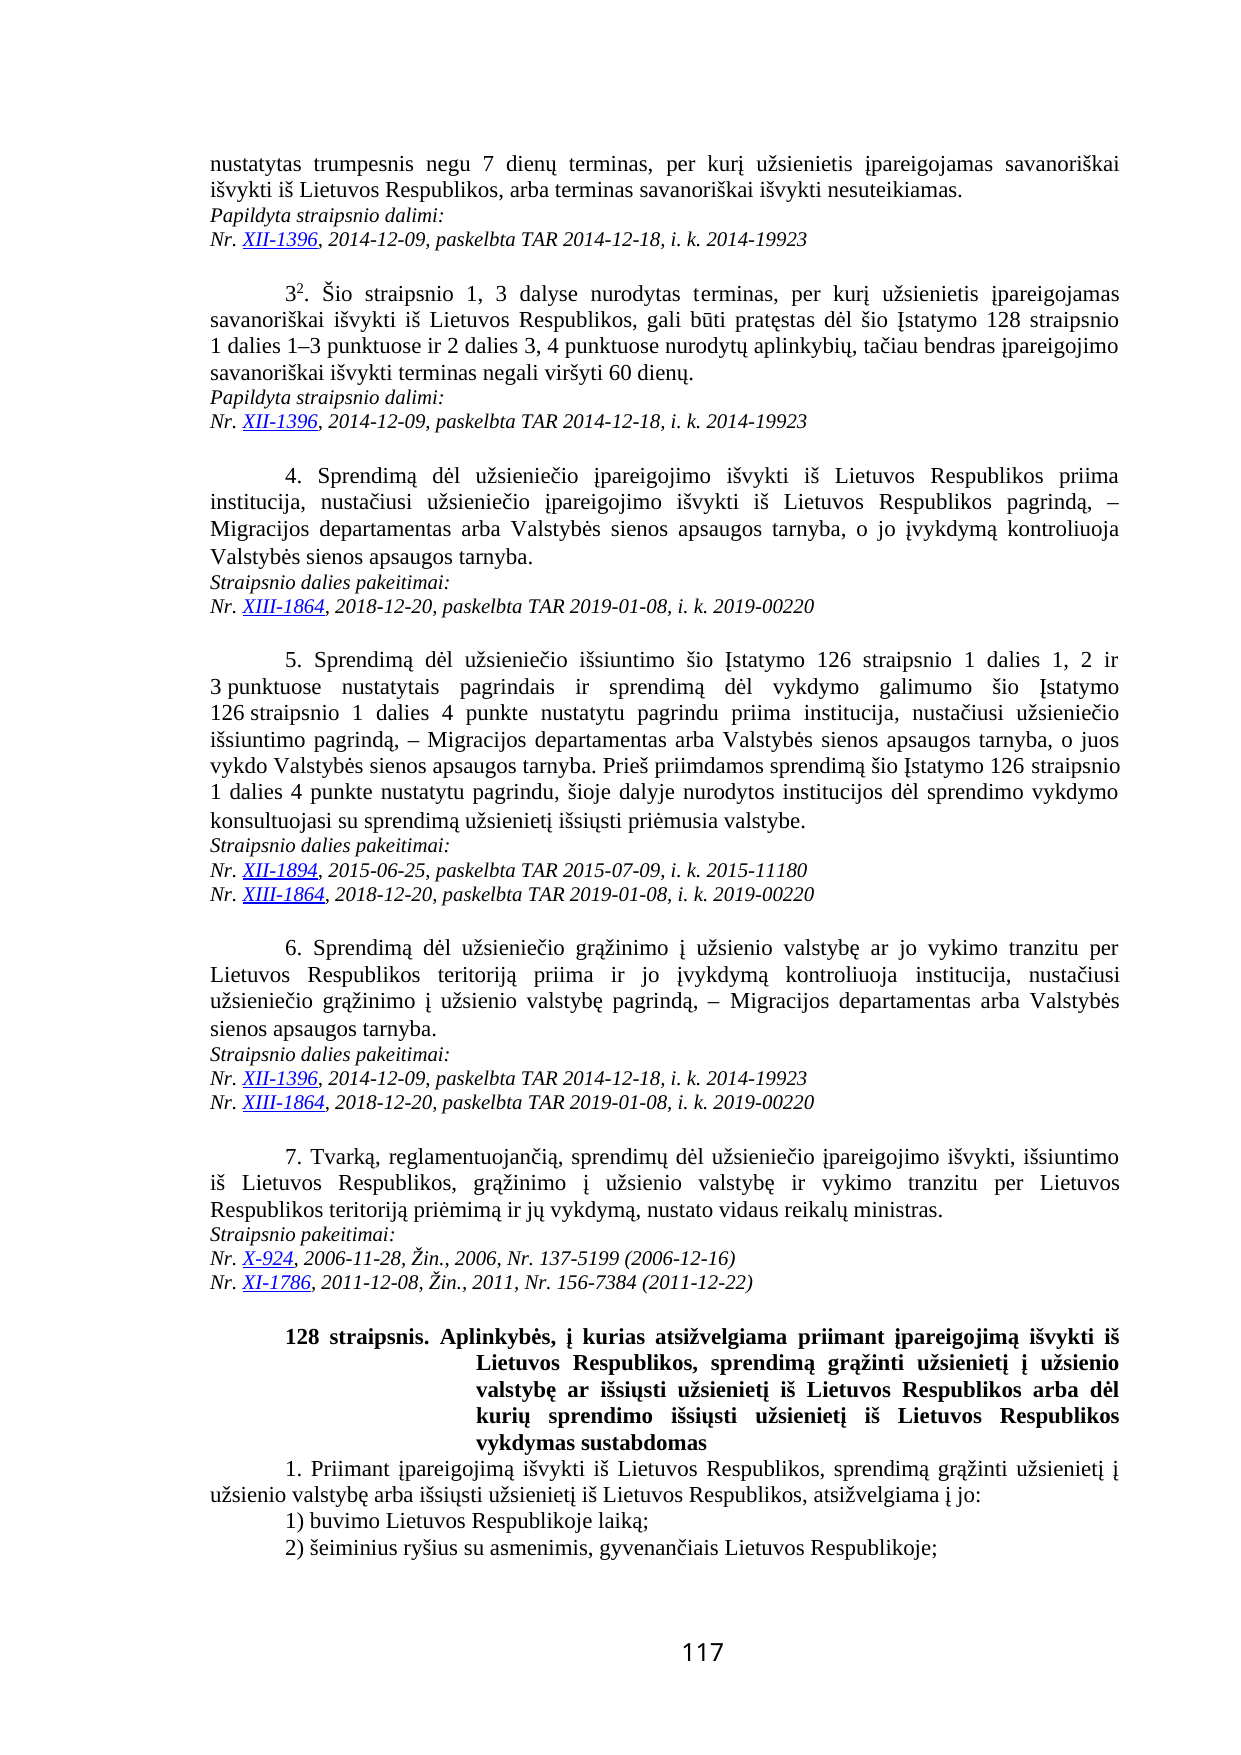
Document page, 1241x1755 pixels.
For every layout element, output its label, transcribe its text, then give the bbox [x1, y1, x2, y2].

text Nr. XI-1786, 2011-12-08, Žin., 2011, Nr. 156-7384 (2011-12-22) [210, 1270, 1120, 1294]
text 5. Sprendimą dėl užsieniečio išsiuntimo šio Įstatymo 126 straipsnio 1 dalies 1, 2 ir 3 punktuose nustatytais pagrindais ir sprendimą dėl vykdymo galimumo šio Įstatymo 126 straipsnio 1 dalies 4 punkte nustatytu pagrindu priima institucija, nustačiusi užsieniečio išsiuntimo pagrindą, – Migracijos departamentas arba Valstybės sienos apsaugos tarnyba, o juos vykdo Valstybės sienos apsaugos tarnyba. Prieš priimdamos sprendimą šio Įstatymo 126 straipsnio 1 dalies 4 punkte nustatytu pagrindu, šioje dalyje nurodytos institucijos dėl sprendimo vykdymo konsultuojasi su sprendimą užsienietį išsiųsti priėmusia valstybe. [210, 647, 1120, 833]
text 4. Sprendimą dėl užsieniečio įpareigojimo išvykti iš Lietuvos Respublikos priima institucija, nustačiusi užsieniečio įpareigojimo išvykti iš Lietuvos Respublikos pagrindą, – Migracijos departamentas arba Valstybės sienos apsaugos tarnyba, o jo įvykdymą kontroliuoja Valstybės sienos apsaugos tarnyba. [210, 462, 1120, 570]
text Papildyta straipsnio dalimi: [210, 203, 1120, 227]
text Straipsnio dalies pakeitimai: [210, 833, 1120, 857]
text 2) šeiminius ryšius su asmenimis, gyvenančiais Lietuvos Respublikoje; [210, 1534, 1120, 1560]
text Nr. XII-1396, 2014-12-09, paskelbta TAR 2014-12-18, i. k. 2014-19923 [210, 409, 1120, 433]
text 1) buvimo Lietuvos Respublikoje laiką; [210, 1508, 1120, 1534]
text nustatytas trumpesnis negu 7 dienų terminas, per kurį užsienietis įpareigojamas savanoriškai išvykti iš Lietuvos Respublikos, arba terminas savanoriškai išvykti nesuteikiamas. [210, 150, 1120, 203]
text Nr. XIII-1864, 2018-12-20, paskelbta TAR 2019-01-08, i. k. 2019-00220 [210, 1090, 1120, 1114]
text 32. Šio straipsnio 1, 3 dalyse nurodytas terminas, per kurį užsienietis įpareigojamas savanoriškai išvykti iš Lietuvos Respublikos, gali būti pratęstas dėl šio Įstatymo 128 straipsnio 1 dalies 1–3 punktuose ir 2 dalies 3, 4 punktuose nurodytų aplinkybių, tačiau bendras įpareigojimo savanoriškai išvykti terminas negali viršyti 60 dienų. [210, 279, 1120, 385]
text Nr. XIII-1864, 2018-12-20, paskelbta TAR 2019-01-08, i. k. 2019-00220 [210, 594, 1120, 618]
text Straipsnio dalies pakeitimai: [210, 570, 1120, 594]
text Nr. XII-1894, 2015-06-25, paskelbta TAR 2015-07-09, i. k. 2015-11180 [210, 857, 1120, 882]
text Nr. XII-1396, 2014-12-09, paskelbta TAR 2014-12-18, i. k. 2014-19923 [210, 227, 1120, 251]
text Nr. XIII-1864, 2018-12-20, paskelbta TAR 2019-01-08, i. k. 2019-00220 [210, 882, 1120, 906]
text Nr. X-924, 2006-11-28, Žin., 2006, Nr. 137-5199 (2006-12-16) [210, 1246, 1120, 1270]
text Papildyta straipsnio dalimi: [210, 385, 1120, 409]
text Nr. XII-1396, 2014-12-09, paskelbta TAR 2014-12-18, i. k. 2014-19923 [210, 1066, 1120, 1090]
text 7. Tvarką, reglamentuojančią, sprendimų dėl užsieniečio įpareigojimo išvykti, išsiuntimo iš Lietuvos Respublikos, grąžinimo į užsienio valstybę ir vykimo tranzitu per Lietuvos Respublikos teritoriją priėmimą ir jų vykdymą, nustato vidaus reikalų ministras. [210, 1143, 1120, 1222]
text Straipsnio pakeitimai: [210, 1222, 1120, 1246]
text 1. Priimant įpareigojimą išvykti iš Lietuvos Respublikos, sprendimą grąžinti užsienietį į užsienio valstybę arba išsiųsti užsienietį iš Lietuvos Respublikos, atsižvelgiama į jo: [210, 1455, 1120, 1508]
text 128 straipsnis. Aplinkybės, į kurias atsižvelgiama priimant įpareigojimą išvykti iš Lietuvos Respublikos, sprendimą grąžinti užsienietį į užsienio valstybę ar išsiųsti užsienietį iš Lietuvos Respublikos arba dėl kurių sprendimo išsiųsti užsienietį iš Lietuvos Respublikos vykdymas sustabdomas [285, 1323, 1120, 1455]
text 6. Sprendimą dėl užsieniečio grąžinimo į užsienio valstybę ar jo vykimo tranzitu per Lietuvos Respublikos teritoriją priima ir jo įvykdymą kontroliuoja institucija, nustačiusi užsieniečio grąžinimo į užsienio valstybę pagrindą, – Migracijos departamentas arba Valstybės sienos apsaugos tarnyba. [210, 934, 1120, 1042]
text Straipsnio dalies pakeitimai: [210, 1042, 1120, 1066]
